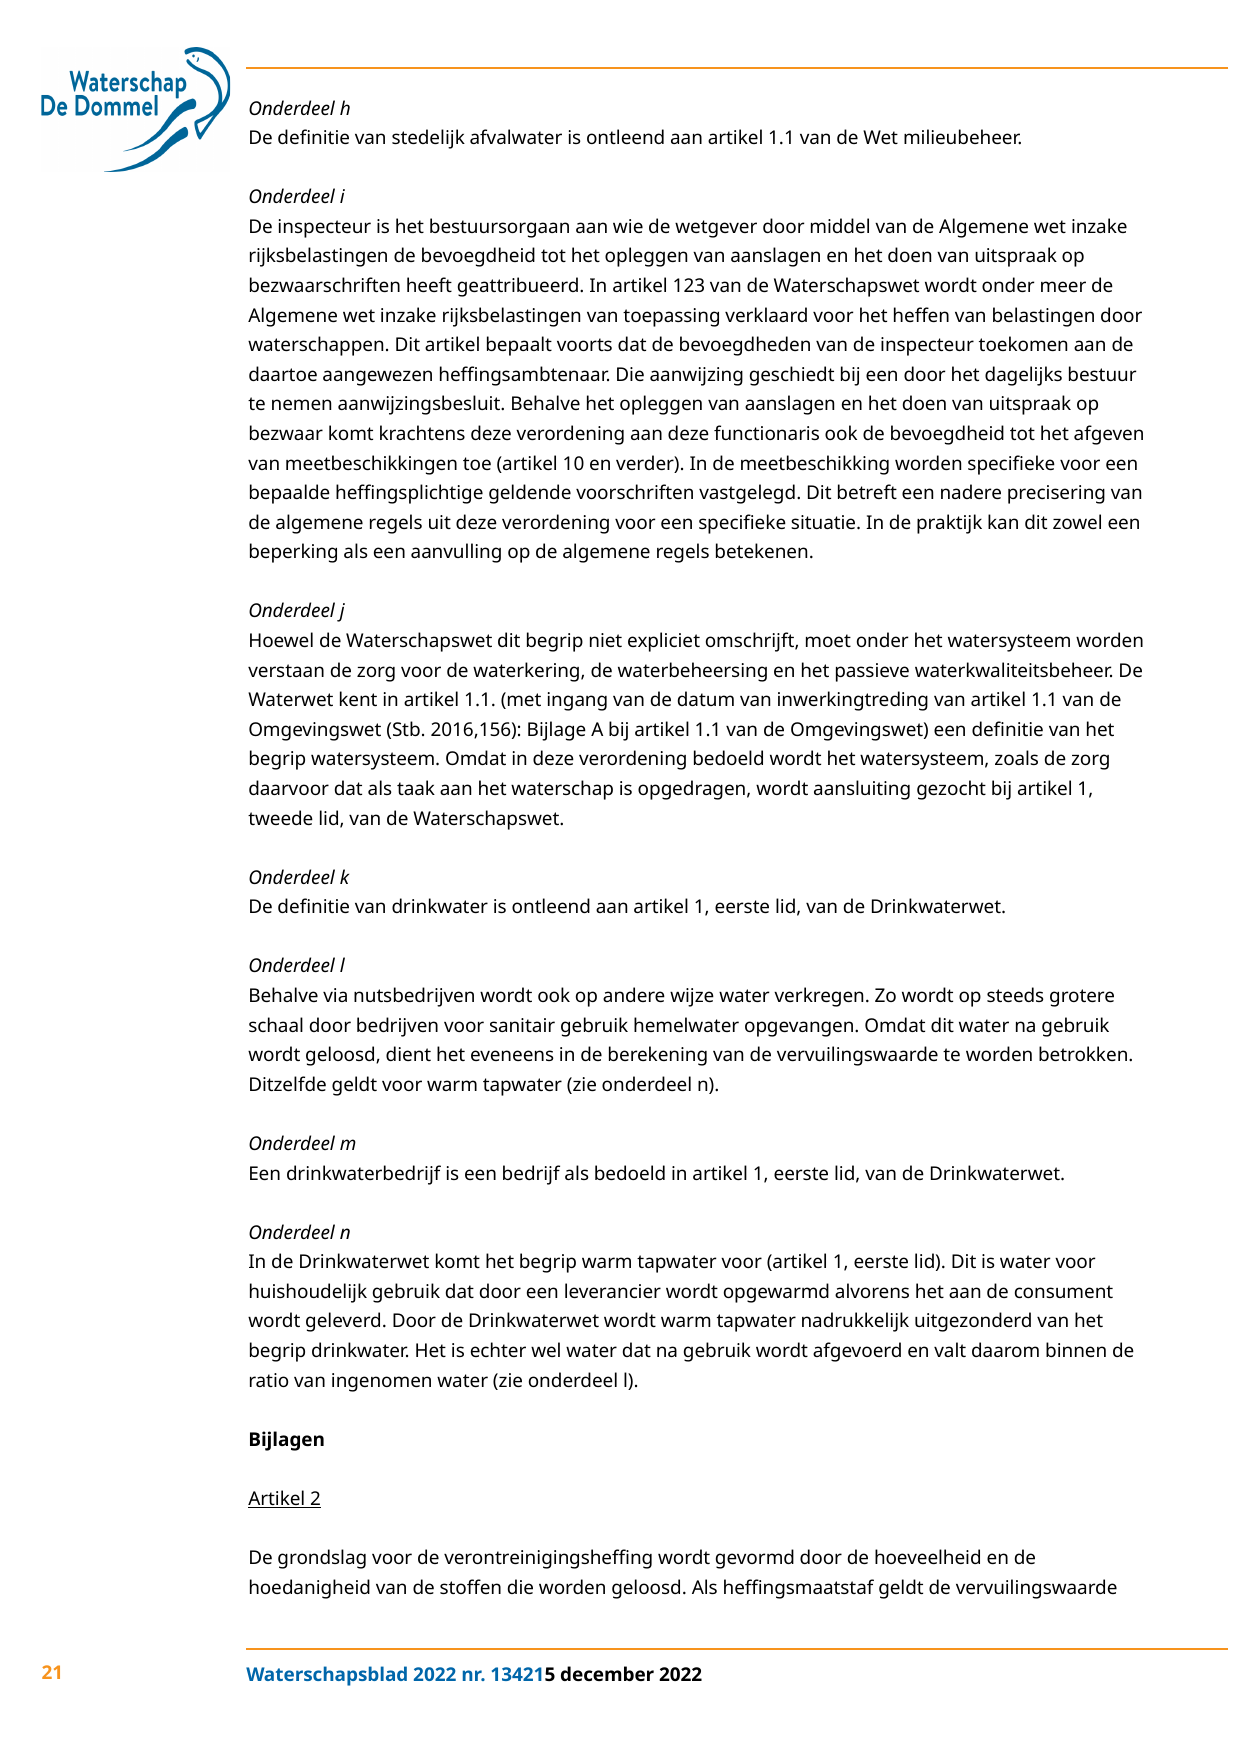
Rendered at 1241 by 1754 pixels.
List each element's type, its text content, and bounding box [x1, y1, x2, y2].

text Onderdeel h [248, 95, 1152, 121]
text In de Drinkwaterwet komt het begrip warm tapwater voor (artikel 1, eerste lid). Dit is water voor huishoudelijk gebruik dat door een leverancier wordt opgewarmd alvorens het aan de consument wordt geleverd. Door de Drinkwaterwet wordt warm tapwater nadrukkelijk uitgezonderd van het begrip drinkwater. Het is echter wel water dat na gebruik wordt afgevoerd en valt daarom binnen de ratio van ingenomen water (zie onderdeel l). [248, 1248, 1152, 1393]
text Hoewel de Waterschapswet dit begrip niet expliciet omschrijft, moet onder het watersysteem worden verstaan de zorg voor de waterkering, de waterbeheersing en het passieve waterkwaliteitsbeheer. De Waterwet kent in artikel 1.1. (met ingang van de datum van inwerkingtreding van artikel 1.1 van de Omgevingswet (Stb. 2016,156): Bijlage A bij artikel 1.1 van de Omgevingswet) een definitie van het begrip watersysteem. Omdat in deze verordening bedoeld wordt het watersysteem, zoals de zorg daarvoor dat als taak aan het waterschap is opgedragen, wordt aansluiting gezocht bij artikel 1, tweede lid, van de Waterschapswet. [248, 627, 1152, 831]
text Een drinkwaterbedrijf is een bedrijf als bedoeld in artikel 1, eerste lid, van de Drinkwaterwet. [248, 1160, 1152, 1186]
text De definitie van drinkwater is ontleend aan artikel 1, eerste lid, van de Drinkwaterwet. [248, 893, 1152, 919]
text De grondslag voor de verontreinigingsheffing wordt gevormd door de hoeveelheid en de hoedanigheid van de stoffen die worden geloosd. Als heffingsmaatstaf geldt de vervuilingswaarde [248, 1544, 1152, 1600]
text Onderdeel m [248, 1130, 1152, 1156]
picture [198, 118, 210, 131]
text Onderdeel i [248, 183, 1152, 209]
text Onderdeel n [248, 1219, 1152, 1245]
picture [41, 47, 231, 172]
text Bijlagen [248, 1426, 1152, 1452]
text De inspecteur is het bestuursorgaan aan wie de wetgever door middel van de Algemene wet inzake rijksbelastingen de bevoegdheid tot het opleggen van aanslagen en het doen van uitspraak op bezwaarschriften heeft geattribueerd. In artikel 123 van de Waterschapswet wordt onder meer de Algemene wet inzake rijksbelastingen van toepassing verklaard voor het heffen van belastingen door waterschappen. Dit artikel bepaalt voorts dat de bevoegdheden van de inspecteur toekomen aan de daartoe aangewezen heffingsambtenaar. Die aanwijzing geschiedt bij een door het dagelijks bestuur te nemen aanwijzingsbesluit. Behalve het opleggen van aanslagen en het doen van uitspraak op bezwaar komt krachtens deze verordening aan deze functionaris ook de bevoegdheid tot het afgeven van meetbeschikkingen toe (artikel 10 en verder). In de meetbeschikking worden specifieke voor een bepaalde heffingsplichtige geldende voorschriften vastgelegd. Dit betreft een nadere precisering van de algemene regels uit deze verordening voor een specifieke situatie. In de praktijk kan dit zowel een beperking als een aanvulling op de algemene regels betekenen. [248, 213, 1152, 564]
text Artikel 2 [248, 1485, 1152, 1511]
text Behalve via nutsbedrijven wordt ook op andere wijze water verkregen. Zo wordt op steeds grotere schaal door bedrijven voor sanitair gebruik hemelwater opgevangen. Omdat dit water na gebruik wordt geloosd, dient het eveneens in de berekening van de vervuilingswaarde te worden betrokken. Ditzelfde geldt voor warm tapwater (zie onderdeel n). [248, 982, 1152, 1097]
text Onderdeel k [248, 864, 1152, 890]
picture [45, 99, 51, 111]
text Onderdeel l [248, 953, 1152, 978]
text Onderdeel j [248, 598, 1152, 623]
picture [204, 47, 231, 76]
text De definitie van stedelijk afvalwater is ontleend aan artikel 1.1 van de Wet milieubeheer. [248, 124, 1152, 150]
